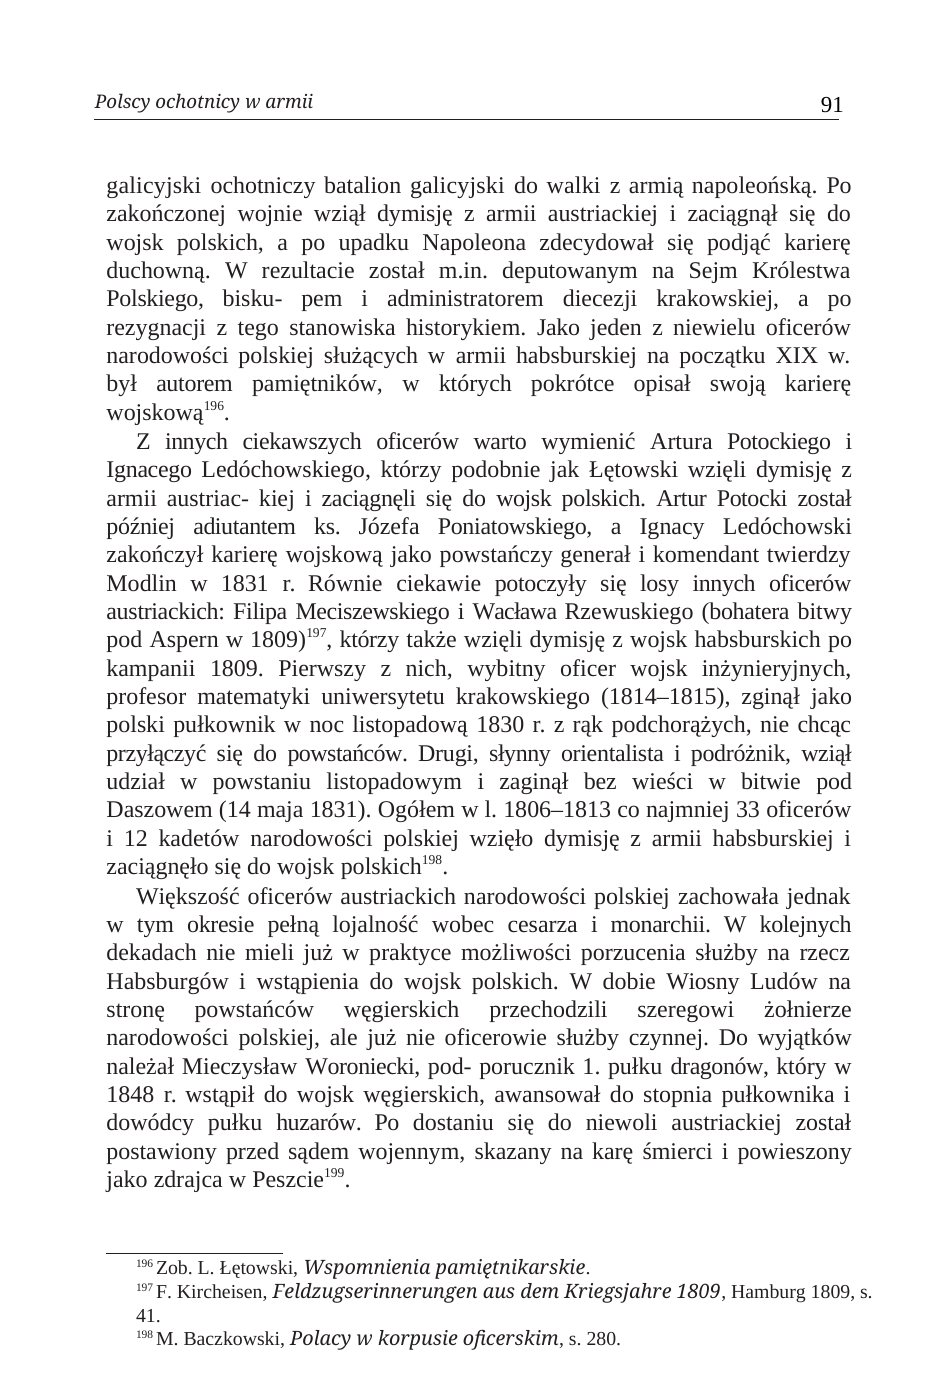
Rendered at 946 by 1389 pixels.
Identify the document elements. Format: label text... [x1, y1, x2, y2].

text 198 M. Baczkowski, Polacy w korpusie oficerskim, s. 280. [136, 1327, 879, 1351]
text galicyjski ochotniczy batalion galicyjski do walki z armią napoleońską. Po zakończonej wojnie wziął dymisję z armii austriackiej i zaciągnął się do wojsk polskich, a po upadku Napoleona zdecydował się podjąć karierę duchowną. W rezultacie został m.in. deputowanym na Sejm Królestwa Polskiego, bisku- pem i administratorem diecezji krakowskiej, a po rezygnacji z tego stanowiska historykiem. Jako jeden z niewielu oficerów narodowości polskiej służących w armii habsburskiej na początku XIX w. był autorem pamiętników, w których pokrótce opisał swoją karierę wojskową196. [106, 171, 852, 425]
text 197 F. Kircheisen, Feldzugserinnerungen aus dem Kriegsjahre 1809, Hamburg 1809, s. 41. [136, 1279, 879, 1327]
text Z innych ciekawszych oficerów warto wymienić Artura Potockiego i Ignacego Ledóchowskiego, którzy podobnie jak Łętowski wzięli dymisję z armii austriac- kiej i zaciągnęli się do wojsk polskich. Artur Potocki został później adiutantem ks. Józefa Poniatowskiego, a Ignacy Ledóchowski zakończył karierę wojskową jako powstańczy generał i komendant twierdzy Modlin w 1831 r. Równie ciekawie potoczyły się losy innych oficerów austriackich: Filipa Meciszewskiego i Wacława Rzewuskiego (bohatera bitwy pod Aspern w 1809)197, którzy także wzięli dymisję z wojsk habsburskich po kampanii 1809. Pierwszy z nich, wybitny oficer wojsk inżynieryjnych, profesor matematyki uniwersytetu krakowskiego (1814–1815), zginął jako polski pułkownik w noc listopadową 1830 r. z rąk podchorążych, nie chcąc przyłączyć się do powstańców. Drugi, słynny orientalista i podróżnik, wziął udział w powstaniu listopadowym i zaginął bez wieści w bitwie pod Daszowem (14 maja 1831). Ogółem w l. 1806–1813 co najmniej 33 oficerów i 12 kadetów narodowości polskiej wzięło dymisję z armii habsburskiej i zaciągnęło się do wojsk polskich198. [106, 427, 852, 879]
text Większość oficerów austriackich narodowości polskiej zachowała jednak w tym okresie pełną lojalność wobec cesarza i monarchii. W kolejnych dekadach nie mieli już w praktyce możliwości porzucenia służby na rzecz Habsburgów i wstąpienia do wojsk polskich. W dobie Wiosny Ludów na stronę powstańców węgierskich przechodzili szeregowi żołnierze narodowości polskiej, ale już nie oficerowie służby czynnej. Do wyjątków należał Mieczysław Woroniecki, pod- porucznik 1. pułku dragonów, który w 1848 r. wstąpił do wojsk węgierskich, awansował do stopnia pułkownika i dowódcy pułku huzarów. Po dostaniu się do niewoli austriackiej został postawiony przed sądem wojennym, skazany na karę śmierci i powieszony jako zdrajca w Peszcie199. [106, 882, 852, 1193]
text 196 Zob. L. Łętowski, Wspomnienia pamiętnikarskie. [136, 1246, 879, 1279]
